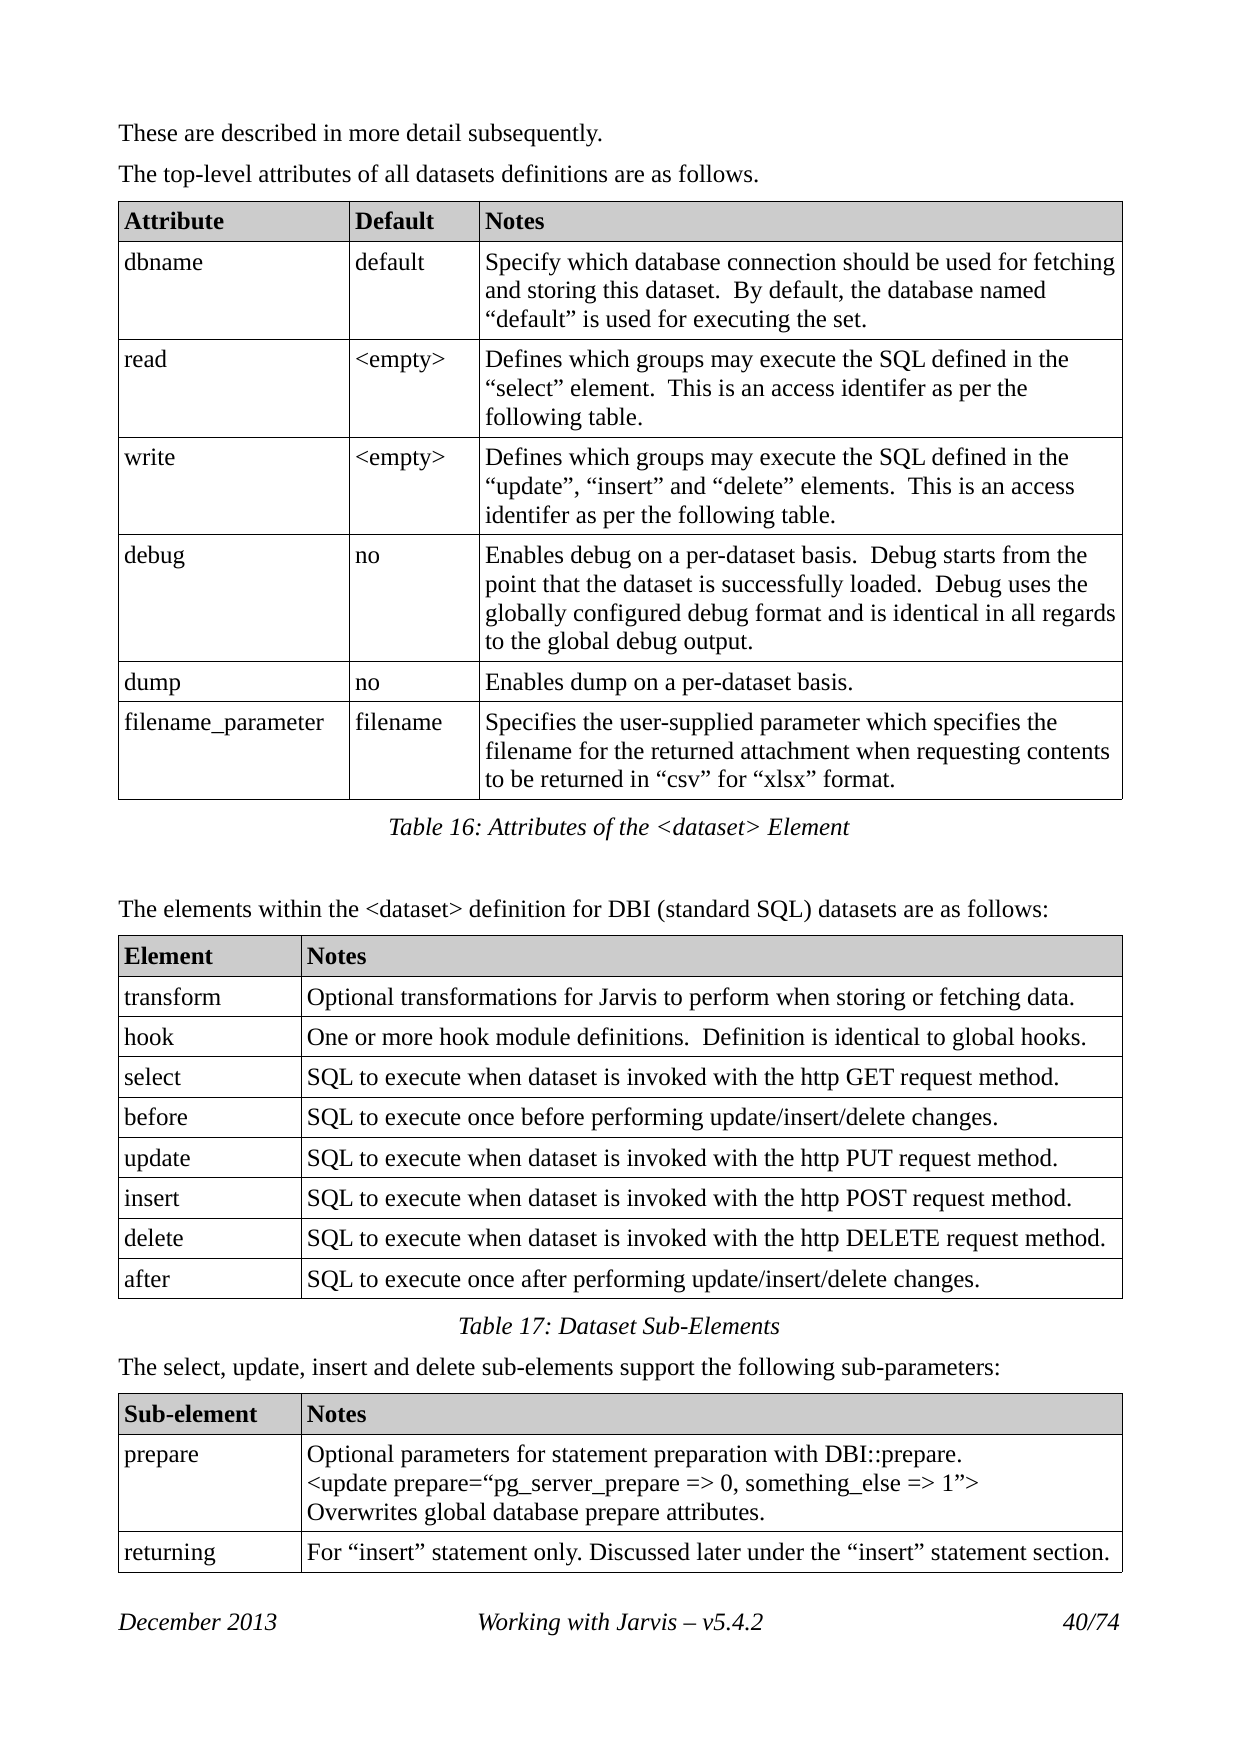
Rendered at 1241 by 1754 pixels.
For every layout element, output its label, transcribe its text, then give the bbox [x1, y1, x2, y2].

table_cell filename_parameter [119, 702, 349, 799]
table_cell no [350, 535, 479, 661]
table_cell SQL to execute when dataset is invoked with the http GET request method. [302, 1057, 1122, 1097]
table_header Notes [480, 202, 1122, 241]
table_cell delete [119, 1219, 301, 1258]
text The top-level attributes of all datasets definitions are as follows. [118, 159, 1122, 188]
table_cell filename [350, 702, 479, 799]
table_cell SQL to execute once before performing update/insert/delete changes. [302, 1098, 1122, 1137]
table_header Notes [302, 1394, 1122, 1434]
table_cell SQL to execute once after performing update/insert/delete changes. [302, 1259, 1122, 1298]
text The select, update, insert and delete sub-elements support the following sub-parameters: [118, 1352, 1122, 1381]
table_cell One or more hook module definitions. Definition is identical to global hooks. [302, 1017, 1122, 1056]
table_cell dbname [119, 242, 349, 339]
table_cell Defines which groups may execute the SQL defined in the “update”, “insert” and “delete” elements. This is an access identifer as per the following table. [480, 438, 1122, 534]
table_cell For “insert” statement only. Discussed later under the “insert” statement section. [302, 1532, 1122, 1572]
table_cell SQL to execute when dataset is invoked with the http POST request method. [302, 1178, 1122, 1218]
table_cell Specifies the user-supplied parameter which specifies the filename for the returned attachment when requesting contents to be returned in “csv” for “xlsx” format. [480, 702, 1122, 799]
table_header Element [119, 936, 301, 976]
table_cell insert [119, 1178, 301, 1218]
table_cell no [350, 662, 479, 701]
table_cell write [119, 438, 349, 534]
text These are described in more detail subsequently. [118, 118, 1122, 147]
table_cell before [119, 1098, 301, 1137]
text The elements within the <dataset> definition for DBI (standard SQL) datasets are as follows: [118, 894, 1122, 923]
table_cell debug [119, 535, 349, 661]
table_cell after [119, 1259, 301, 1298]
text Table 16: Attributes of the <dataset> Element [118, 812, 1122, 840]
table_cell hook [119, 1017, 301, 1056]
table_cell SQL to execute when dataset is invoked with the http PUT request method. [302, 1138, 1122, 1177]
table_cell transform [119, 977, 301, 1016]
table_cell read [119, 340, 349, 437]
table_cell prepare [119, 1435, 301, 1531]
table_header Attribute [119, 202, 349, 241]
table_cell Enables debug on a per-dataset basis. Debug starts from the point that the dataset is successfully loaded. Debug uses the globally configured debug format and is identical in all regards to the global debug output. [480, 535, 1122, 661]
text Table 17: Dataset Sub-Elements [118, 1311, 1122, 1339]
table_cell default [350, 242, 479, 339]
table_header Sub-element [119, 1394, 301, 1434]
table_cell select [119, 1057, 301, 1097]
table_cell Specify which database connection should be used for fetching and storing this dataset. By default, the database named “default” is used for executing the set. [480, 242, 1122, 339]
table_header Default [350, 202, 479, 241]
table_cell Enables dump on a per-dataset basis. [480, 662, 1122, 701]
table_cell Optional transformations for Jarvis to perform when storing or fetching data. [302, 977, 1122, 1016]
table_cell dump [119, 662, 349, 701]
table_cell <empty> [350, 438, 479, 534]
table_cell SQL to execute when dataset is invoked with the http DELETE request method. [302, 1219, 1122, 1258]
table_header Notes [302, 936, 1122, 976]
table_cell Optional parameters for statement preparation with DBI::prepare. <update prepare=“pg_server_prepare => 0, something_else => 1”> Overwrites global database prepare attributes. [302, 1435, 1122, 1531]
table_cell <empty> [350, 340, 479, 437]
table_cell Defines which groups may execute the SQL defined in the “select” element. This is an access identifer as per the following table. [480, 340, 1122, 437]
table_cell update [119, 1138, 301, 1177]
table_cell returning [119, 1532, 301, 1572]
